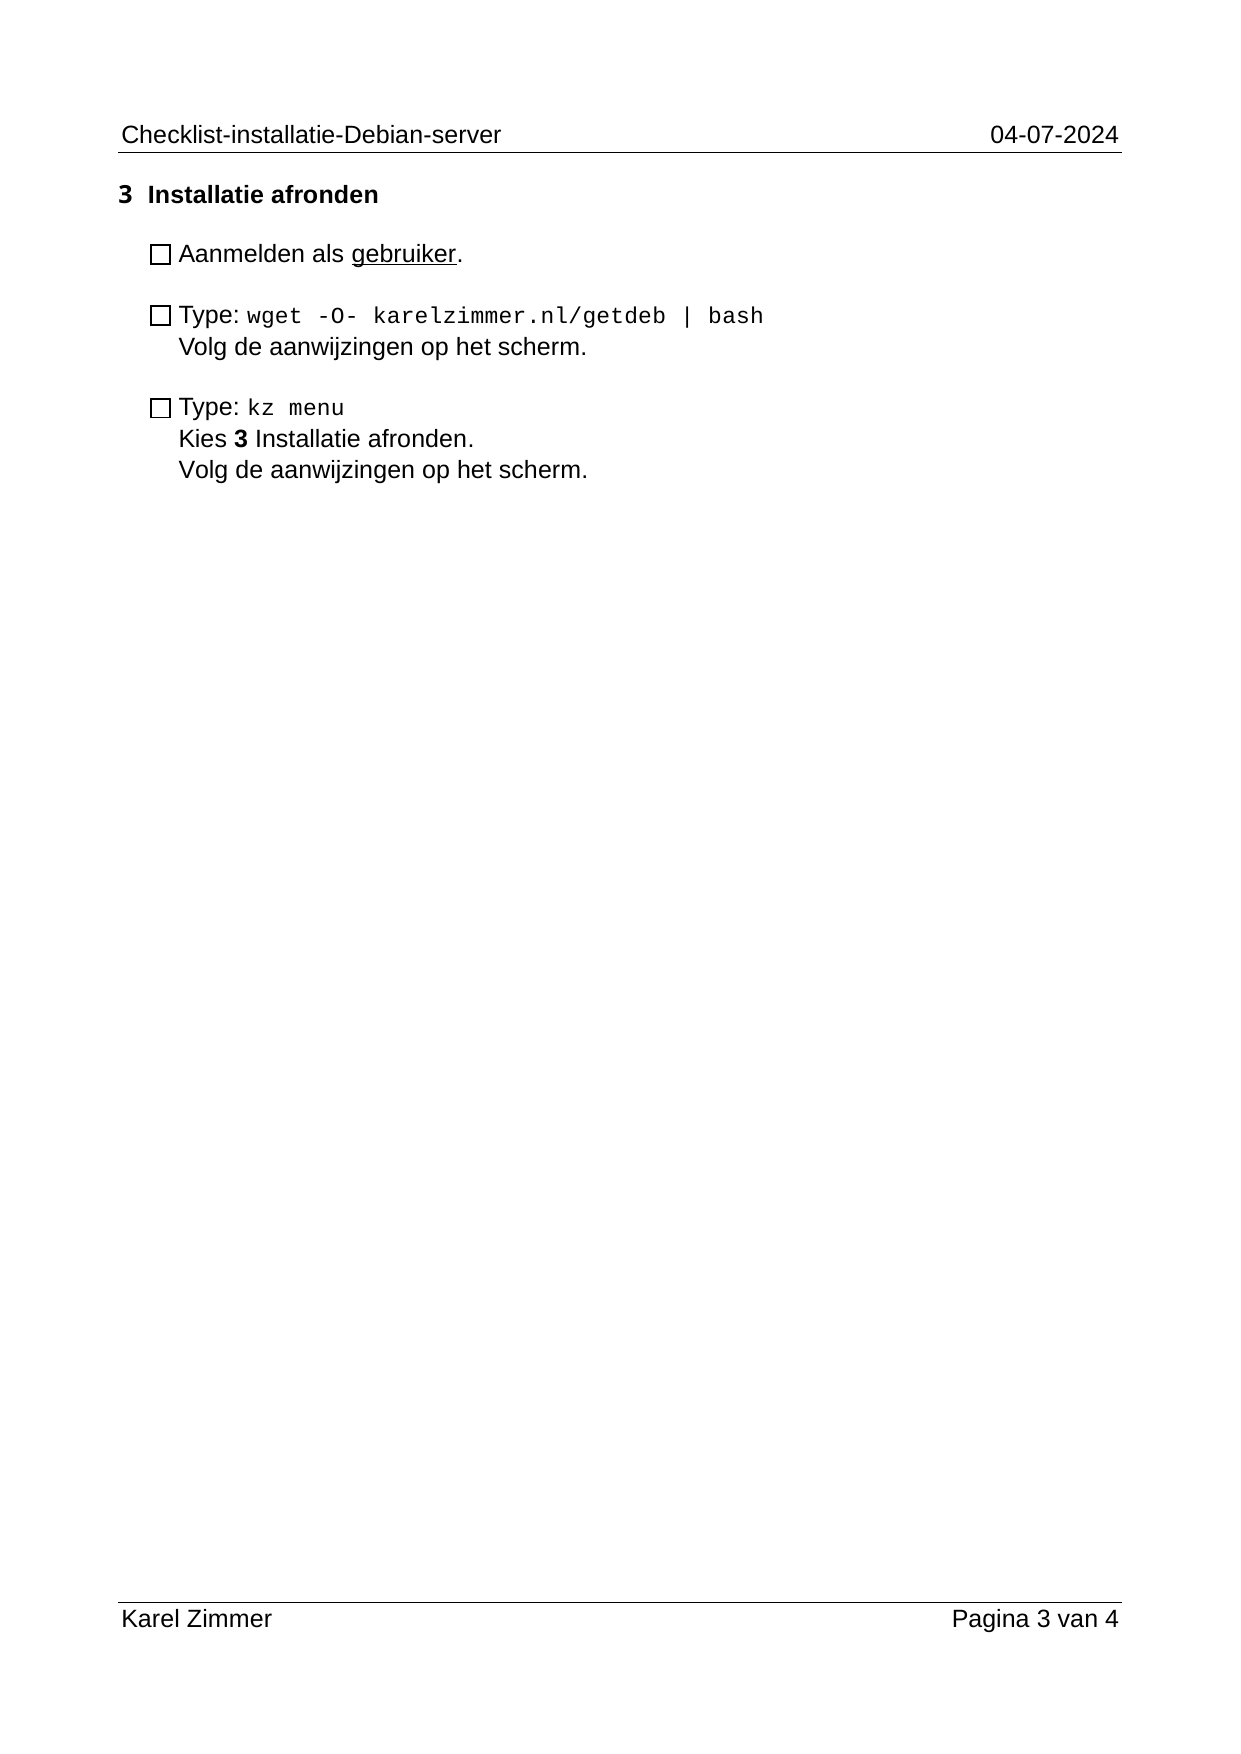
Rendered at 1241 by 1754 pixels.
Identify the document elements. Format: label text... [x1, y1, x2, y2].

table_cell Type: kz menu [177, 392, 1122, 424]
table_cell [177, 269, 1122, 300]
table_cell Volg de aanwijzingen op het scherm. [177, 454, 1122, 485]
table_header Aanmelden als gebruiker. [177, 239, 1122, 269]
table_cell [177, 362, 1122, 392]
table_cell [118, 392, 142, 424]
table_cell [142, 424, 177, 454]
table_cell [142, 300, 177, 332]
list Installatie afronden [118, 177, 1122, 211]
table_cell [118, 332, 142, 362]
table_cell Type: wget -O- karelzimmer.nl/getdeb | bash [177, 300, 1122, 332]
table_cell [142, 362, 177, 392]
table_cell Volg de aanwijzingen op het scherm. [177, 332, 1122, 362]
table_cell [118, 300, 142, 332]
table_cell [118, 424, 142, 454]
table_cell [118, 454, 142, 485]
table_cell Kies 3 Installatie afronden. [177, 424, 1122, 454]
table_cell [118, 362, 142, 392]
table_header [118, 239, 142, 269]
table_cell [118, 269, 142, 300]
table_cell [142, 392, 177, 424]
table_cell [142, 454, 177, 485]
table_cell [142, 332, 177, 362]
table_cell [142, 269, 177, 300]
table_header [142, 239, 177, 269]
